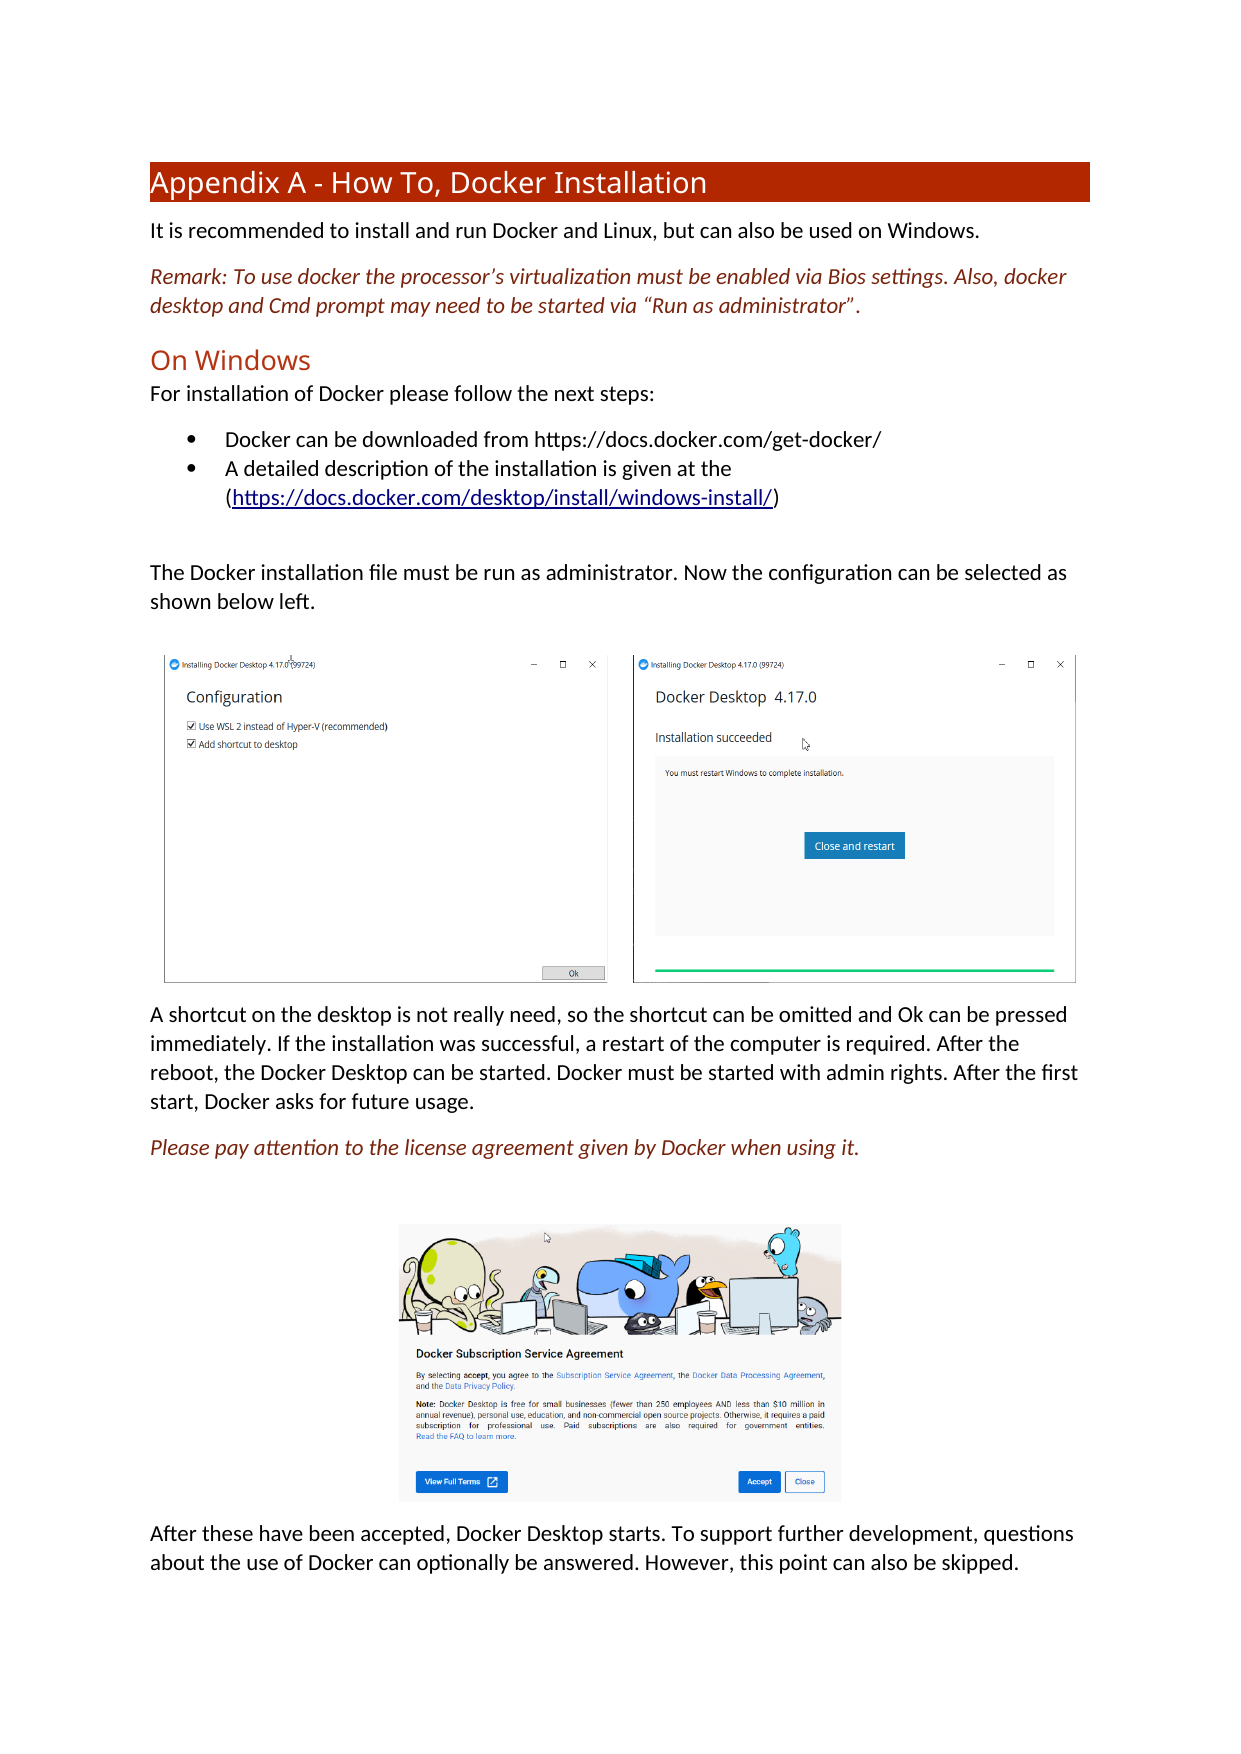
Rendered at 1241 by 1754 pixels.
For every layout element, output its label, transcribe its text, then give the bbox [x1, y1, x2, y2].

text It is recommended to install and run Docker and Linux, but can also be used on Windows. [150, 216, 1090, 244]
text A shortcut on the desktop is not really need, so the shortcut can be omitted and Ok can be pressed immediately. If the installation was successful, a restart of the computer is required. After the reboot, the Docker Desktop can be started. Docker must be started with admin rights. After the first start, Docker asks for future usage. [150, 1000, 1090, 1115]
text After these have been accepted, Docker Desktop starts. To support further development, questions about the use of Docker can optionally be answered. However, this point can also be skipped. [150, 1519, 1090, 1576]
list A detailed description of the installation is given at the (https://docs.docker.com/desktop/install/windows-install/) [187, 454, 1090, 511]
list Docker can be downloaded from https://docs.docker.com/get-docker/ [187, 425, 1090, 453]
text For installation of Docker please follow the next steps: [150, 379, 1090, 407]
subtitle On Windows [150, 341, 1090, 378]
text Remark: To use docker the processor’s virtualization must be enabled via Bios settings. Also, docker desktop and Cmd prompt may need to be started via “Run as administrator”. [150, 262, 1090, 319]
subtitle Appendix A - How To, Docker Installation [150, 162, 1090, 202]
text Please pay attention to the license agreement given by Docker when using it. [150, 1133, 1090, 1161]
text The Docker installation file must be run as administrator. Now the configuration can be selected as shown below left. [150, 558, 1090, 615]
